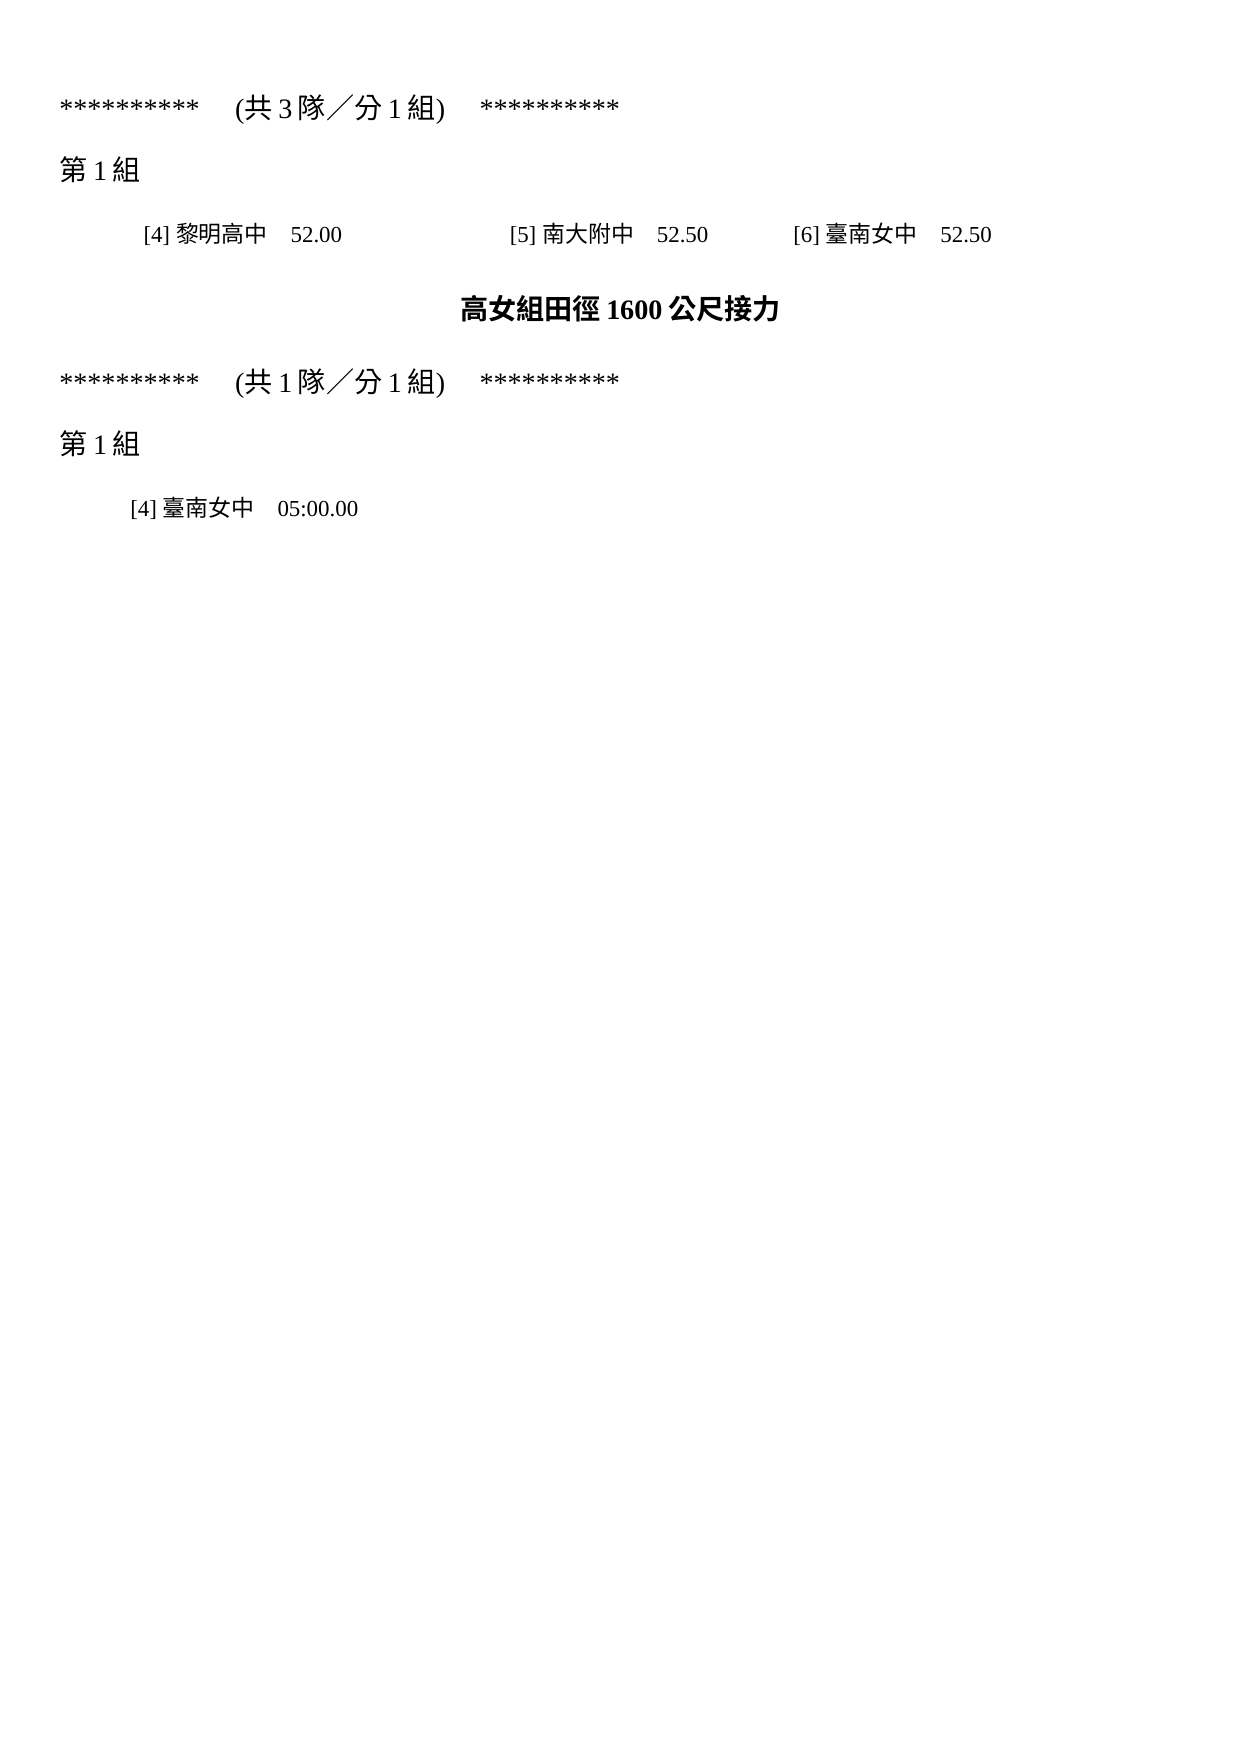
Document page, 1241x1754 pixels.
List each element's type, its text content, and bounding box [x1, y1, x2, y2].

table_header [5] 南大附中 52.50 [426, 190, 792, 255]
table_header [4] 黎明高中 52.00 [59, 190, 426, 255]
subtitle 高女組田徑1600公尺接力 [59, 266, 1181, 328]
table_header [4] 臺南女中 05:00.00 [59, 464, 429, 529]
table_header [6] 臺南女中 52.50 [792, 190, 1159, 255]
text ********** (共3隊／分1組) ********** 第1組 [59, 64, 1181, 189]
text ********** (共1隊／分1組) ********** 第1組 [59, 338, 1181, 463]
